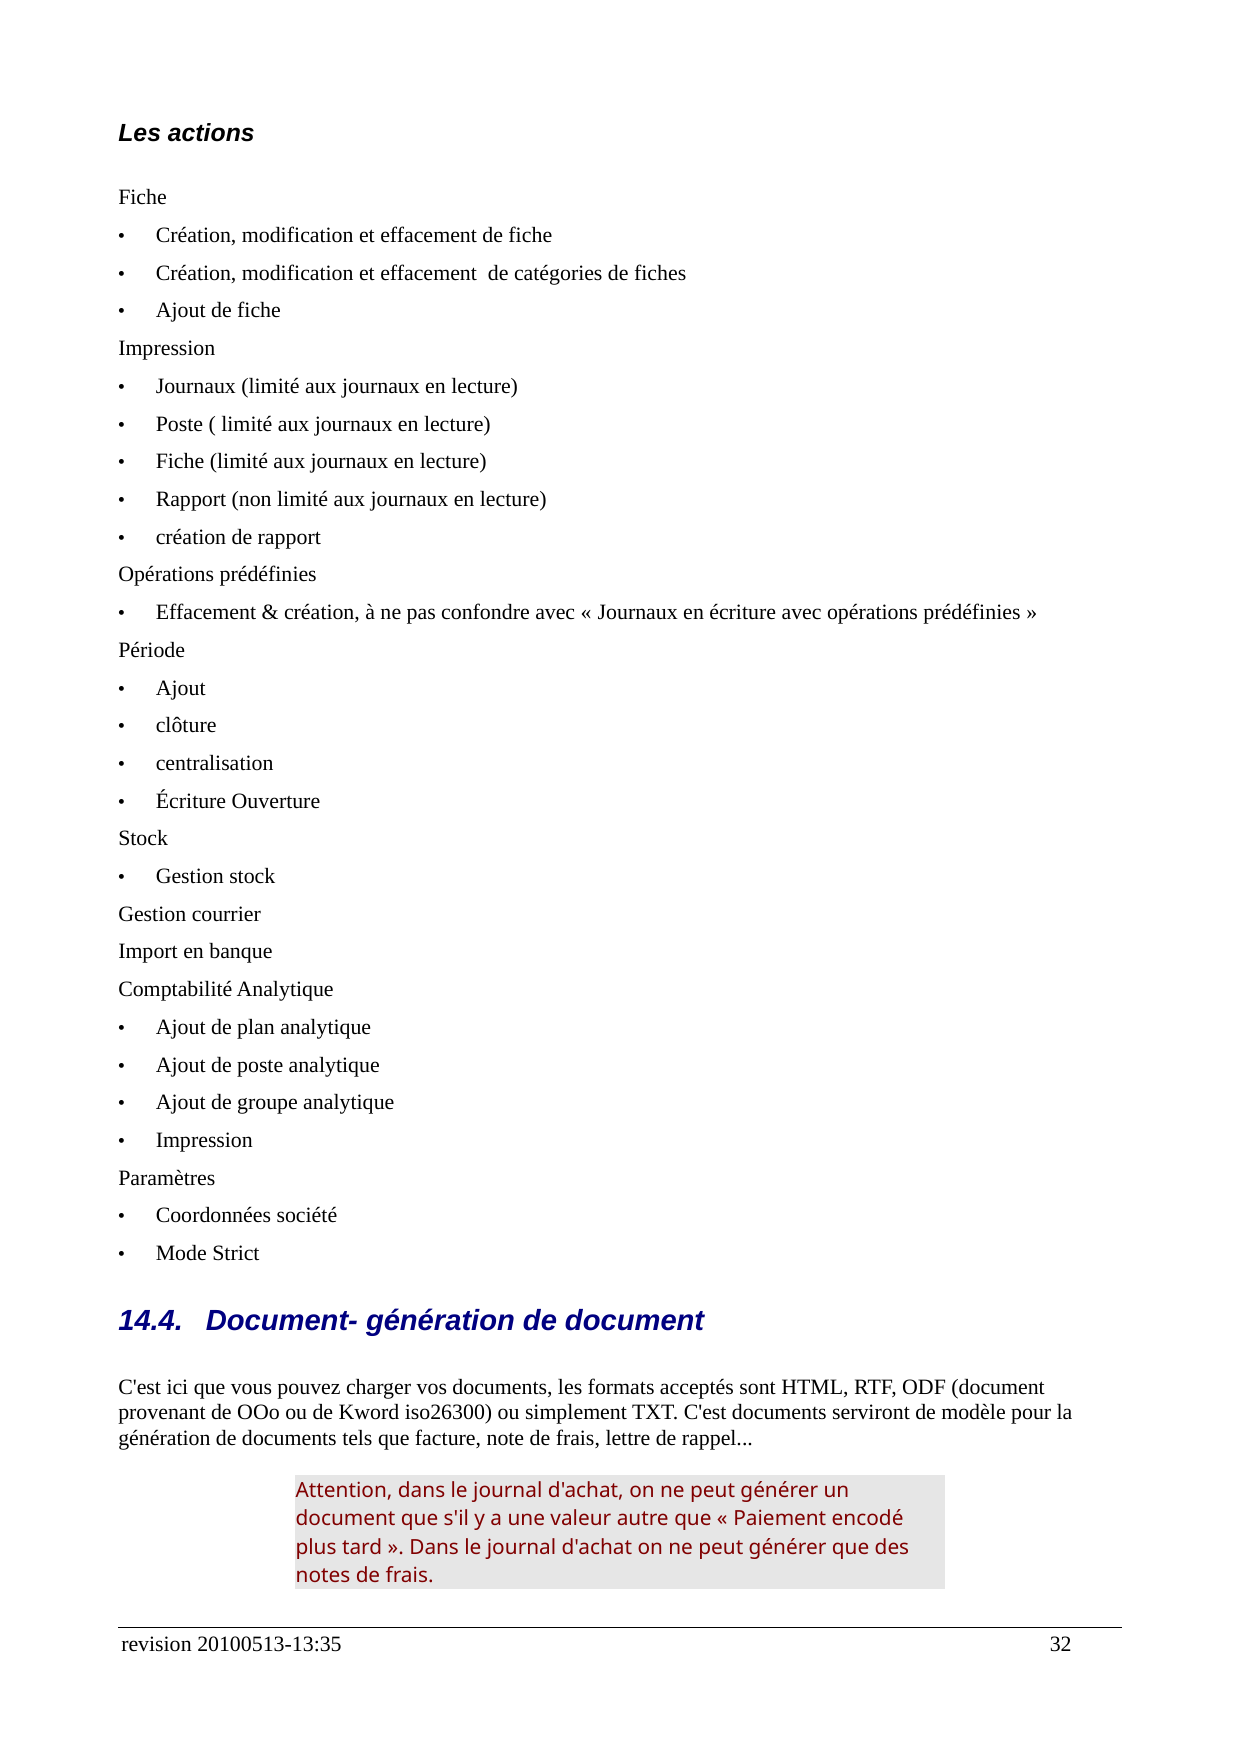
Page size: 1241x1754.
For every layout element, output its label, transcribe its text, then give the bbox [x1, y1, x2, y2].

text Paramètres [118, 1165, 1122, 1190]
list Impression [118, 1127, 1122, 1152]
text Impression [118, 335, 1122, 360]
list centralisation [118, 750, 1122, 775]
list Ajout [118, 674, 1122, 700]
list Création, modification et effacement de catégories de fiches [118, 260, 1122, 285]
list Gestion stock [118, 863, 1122, 888]
list clôture [118, 712, 1122, 737]
list Création, modification et effacement de fiche [118, 222, 1122, 247]
list Poste ( limité aux journaux en lecture) [118, 411, 1122, 436]
list Fiche (limité aux journaux en lecture) [118, 448, 1122, 473]
list Journaux (limité aux journaux en lecture) [118, 373, 1122, 398]
list Ajout de poste analytique [118, 1052, 1122, 1077]
list Ajout de fiche [118, 297, 1122, 323]
list Mode Strict [118, 1240, 1122, 1265]
list Ajout de plan analytique [118, 1014, 1122, 1039]
text Comptabilité Analytique [118, 976, 1122, 1001]
list Rapport (non limité aux journaux en lecture) [118, 486, 1122, 511]
list Effacement & création, à ne pas confondre avec « Journaux en écriture avec opérations prédéfinies » [118, 599, 1122, 624]
subtitle Les actions [118, 118, 1122, 147]
list Écriture Ouverture [118, 788, 1122, 813]
subtitle Document- génération de document [118, 1303, 1122, 1336]
text Période [118, 637, 1122, 662]
text Import en banque [118, 938, 1122, 964]
text Fiche [118, 184, 1122, 209]
text C'est ici que vous pouvez charger vos documents, les formats acceptés sont HTML, RTF, ODF (document provenant de OOo ou de Kword iso26300) ou simplement TXT. C'est documents serviront de modèle pour la génération de documents tels que facture, note de frais, lettre de rappel... [118, 1374, 1122, 1450]
text Stock [118, 825, 1122, 851]
text Opérations prédéfinies [118, 561, 1122, 587]
list création de rapport [118, 524, 1122, 549]
text Gestion courrier [118, 901, 1122, 926]
text Attention, dans le journal d'achat, on ne peut générer un document que s'il y a une valeur autre que « Paiement encodé plus tard ». Dans le journal d'achat on ne peut générer que des notes de frais. [295, 1475, 945, 1589]
list Coordonnées société [118, 1202, 1122, 1228]
list Ajout de groupe analytique [118, 1089, 1122, 1114]
